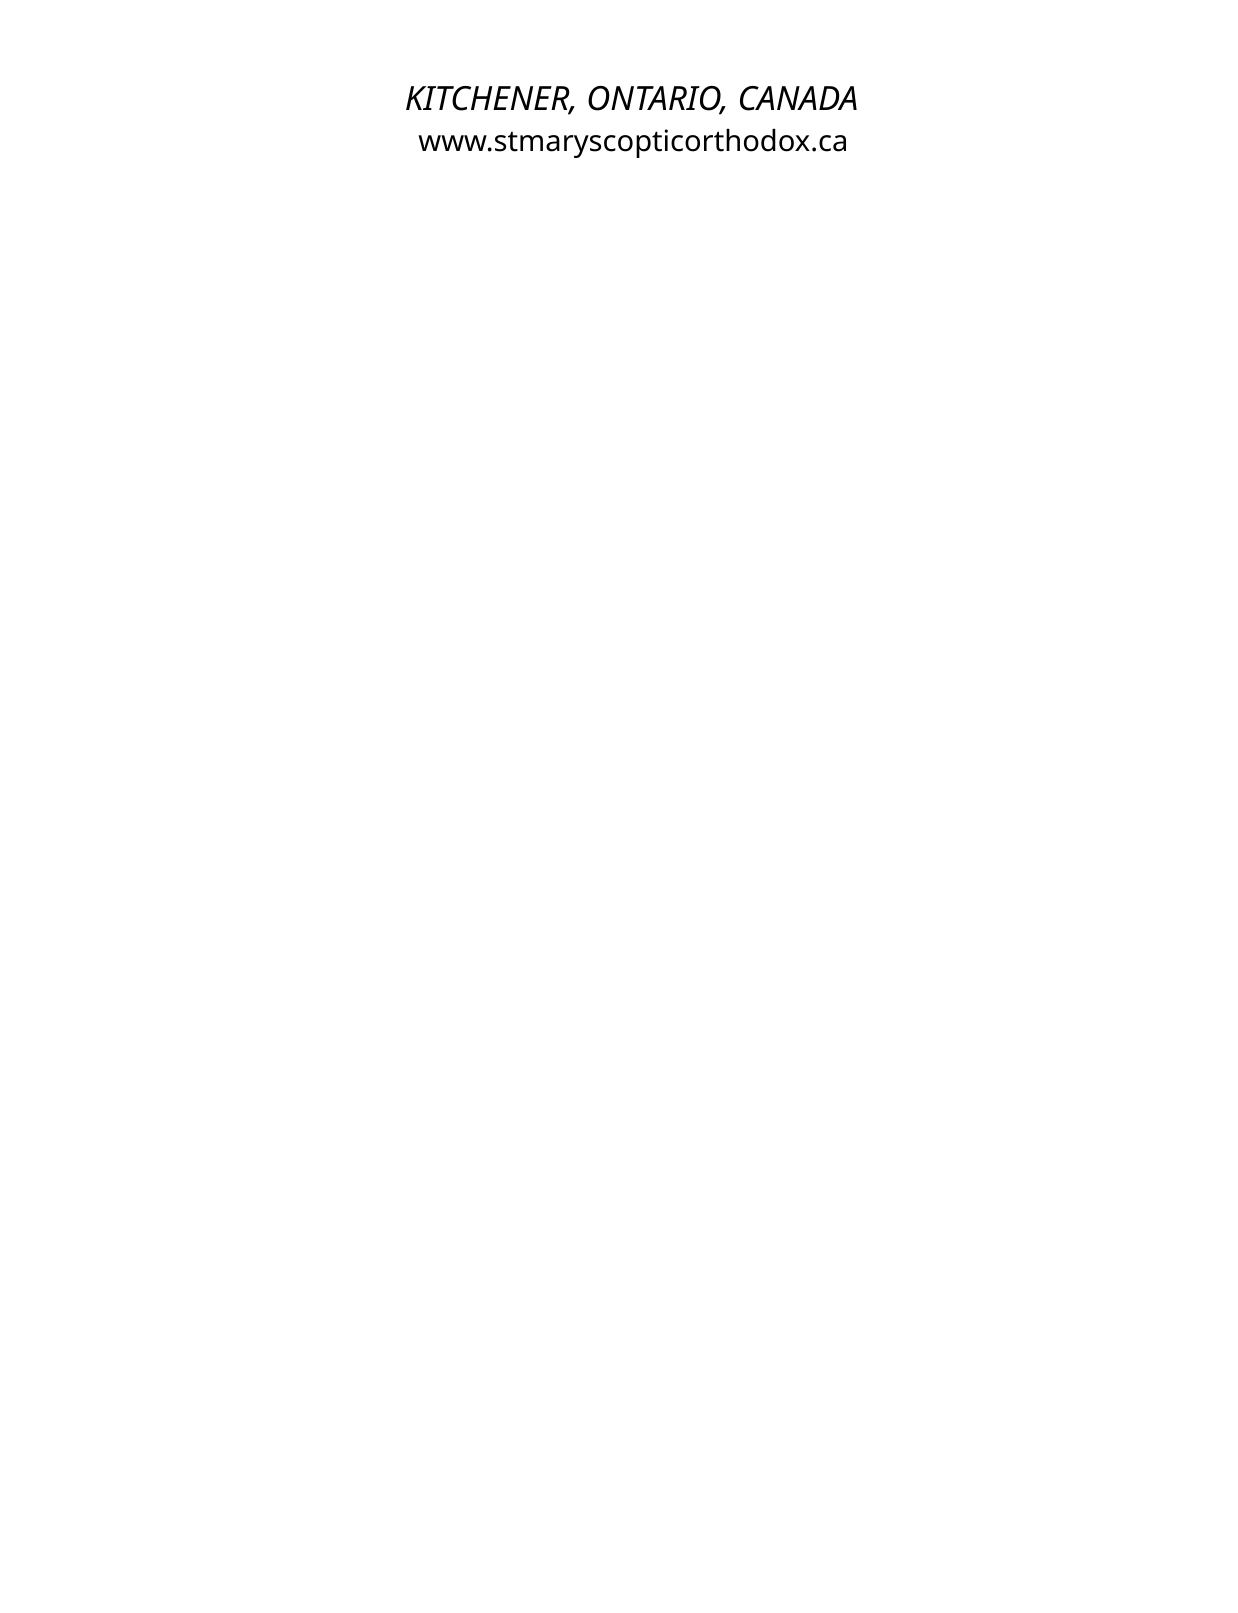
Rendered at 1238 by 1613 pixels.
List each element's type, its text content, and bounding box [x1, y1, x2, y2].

text KITCHENER, ONTARIO, CANADA [103, 75, 1163, 120]
text www.stmaryscopticorthodox.ca [103, 120, 1163, 160]
